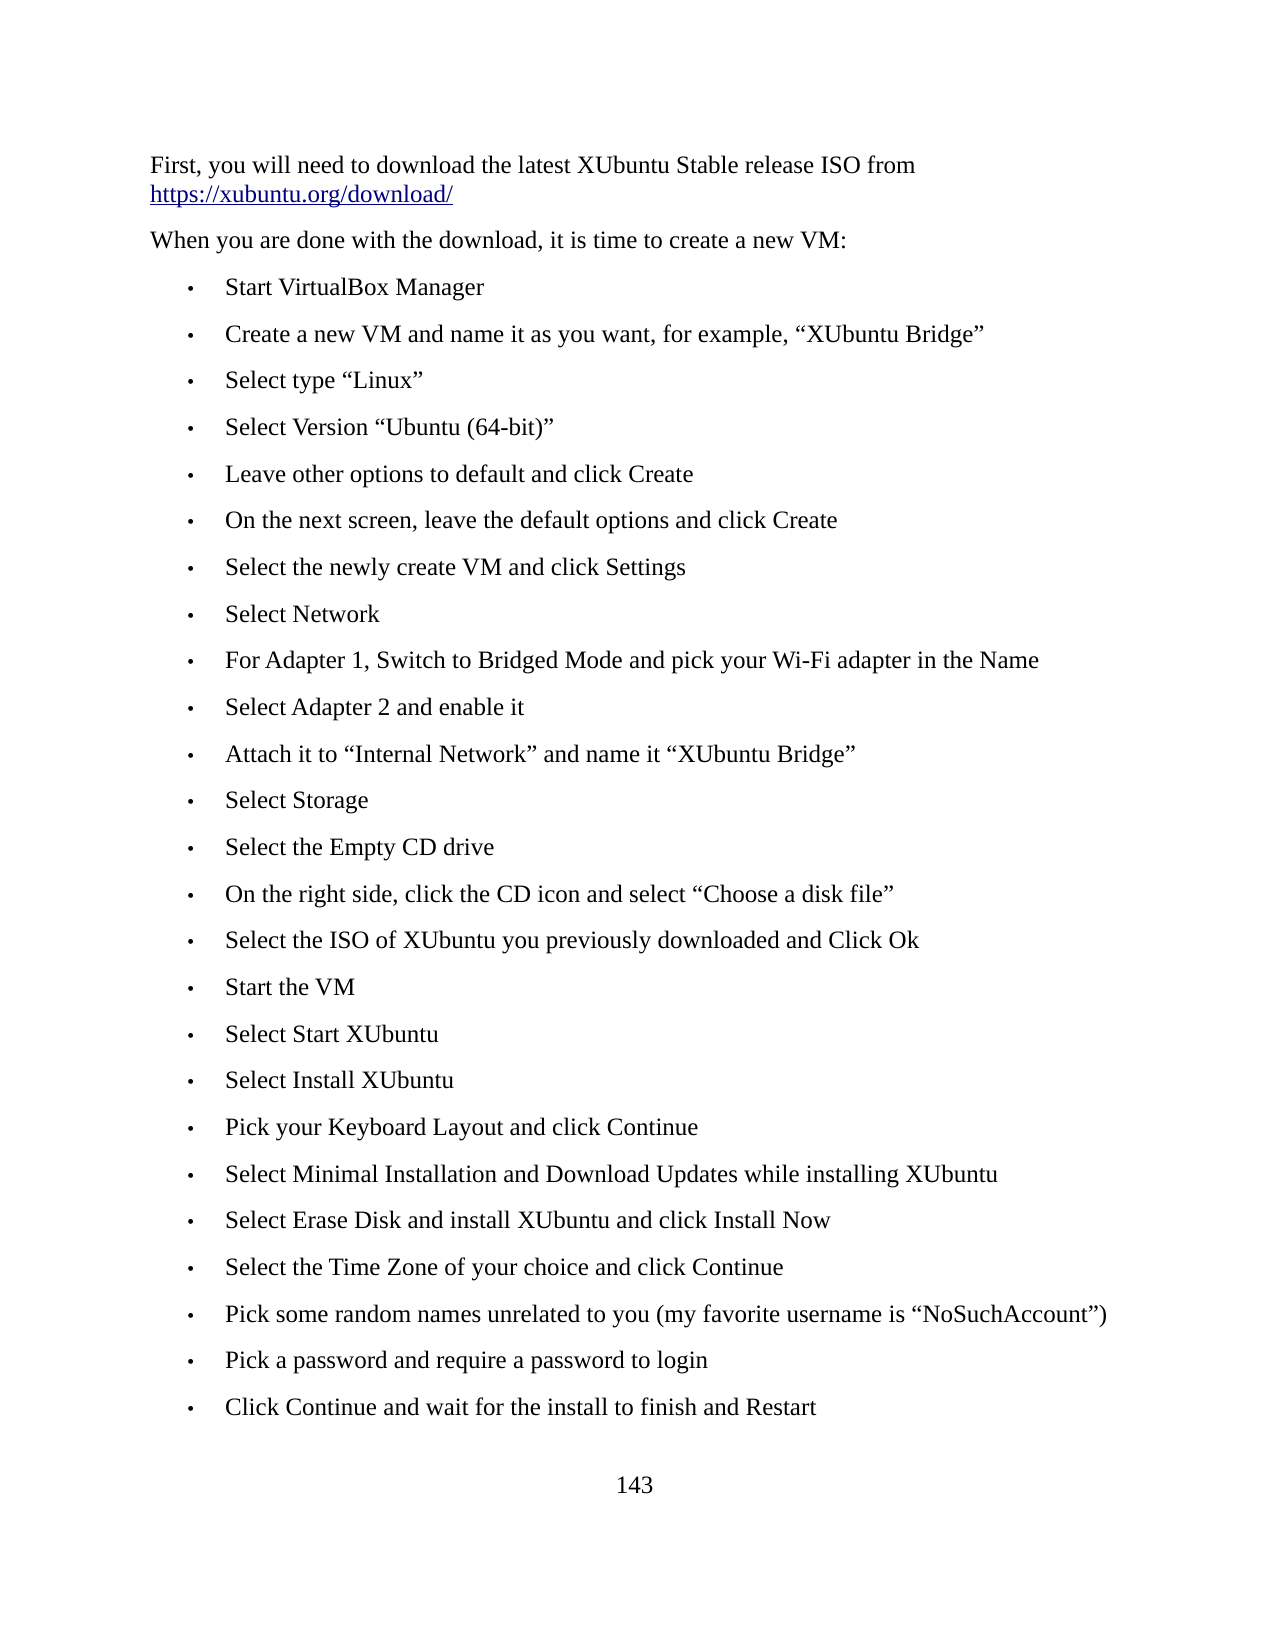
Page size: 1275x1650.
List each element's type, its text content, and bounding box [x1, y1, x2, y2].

list Select Start XUbuntu [187, 1019, 1125, 1047]
list On the right side, click the CD icon and select “Choose a disk file” [187, 879, 1125, 907]
list Attach it to “Internal Network” and name it “XUbuntu Bridge” [187, 739, 1125, 767]
list Select the newly create VM and click Settings [187, 552, 1125, 581]
list Start VirtualBox Manager [187, 272, 1125, 301]
list Click Continue and wait for the install to finish and Restart [187, 1392, 1125, 1421]
list Pick some random names unrelated to you (my favorite username is “NoSuchAccount”) [187, 1299, 1125, 1327]
list Select Version “Ubuntu (64-bit)” [187, 412, 1125, 441]
list Select type “Linux” [187, 365, 1125, 394]
list Select Adapter 2 and enable it [187, 692, 1125, 721]
list Select Install XUbuntu [187, 1065, 1125, 1094]
list Start the VM [187, 972, 1125, 1001]
list Pick your Keyboard Layout and click Continue [187, 1112, 1125, 1141]
list Leave other options to default and click Create [187, 459, 1125, 487]
list Select Erase Disk and install XUbuntu and click Install Now [187, 1205, 1125, 1234]
list For Adapter 1, Switch to Bridged Mode and pick your Wi-Fi adapter in the Name [187, 645, 1125, 674]
list Select the Time Zone of your choice and click Continue [187, 1252, 1125, 1281]
text When you are done with the download, it is time to create a new VM: [150, 225, 1125, 254]
list Pick a password and require a password to login [187, 1345, 1125, 1374]
list Create a new VM and name it as you want, for example, “XUbuntu Bridge” [187, 319, 1125, 347]
list Select the Empty CD drive [187, 832, 1125, 861]
list On the next screen, leave the default options and click Create [187, 505, 1125, 534]
text First, you will need to download the latest XUbuntu Stable release ISO from https://xubuntu.org/download/ [150, 150, 1125, 207]
list Select Storage [187, 785, 1125, 814]
list Select the ISO of XUbuntu you previously downloaded and Click Ok [187, 925, 1125, 954]
list Select Minimal Installation and Download Updates while installing XUbuntu [187, 1159, 1125, 1187]
list Select Network [187, 599, 1125, 627]
